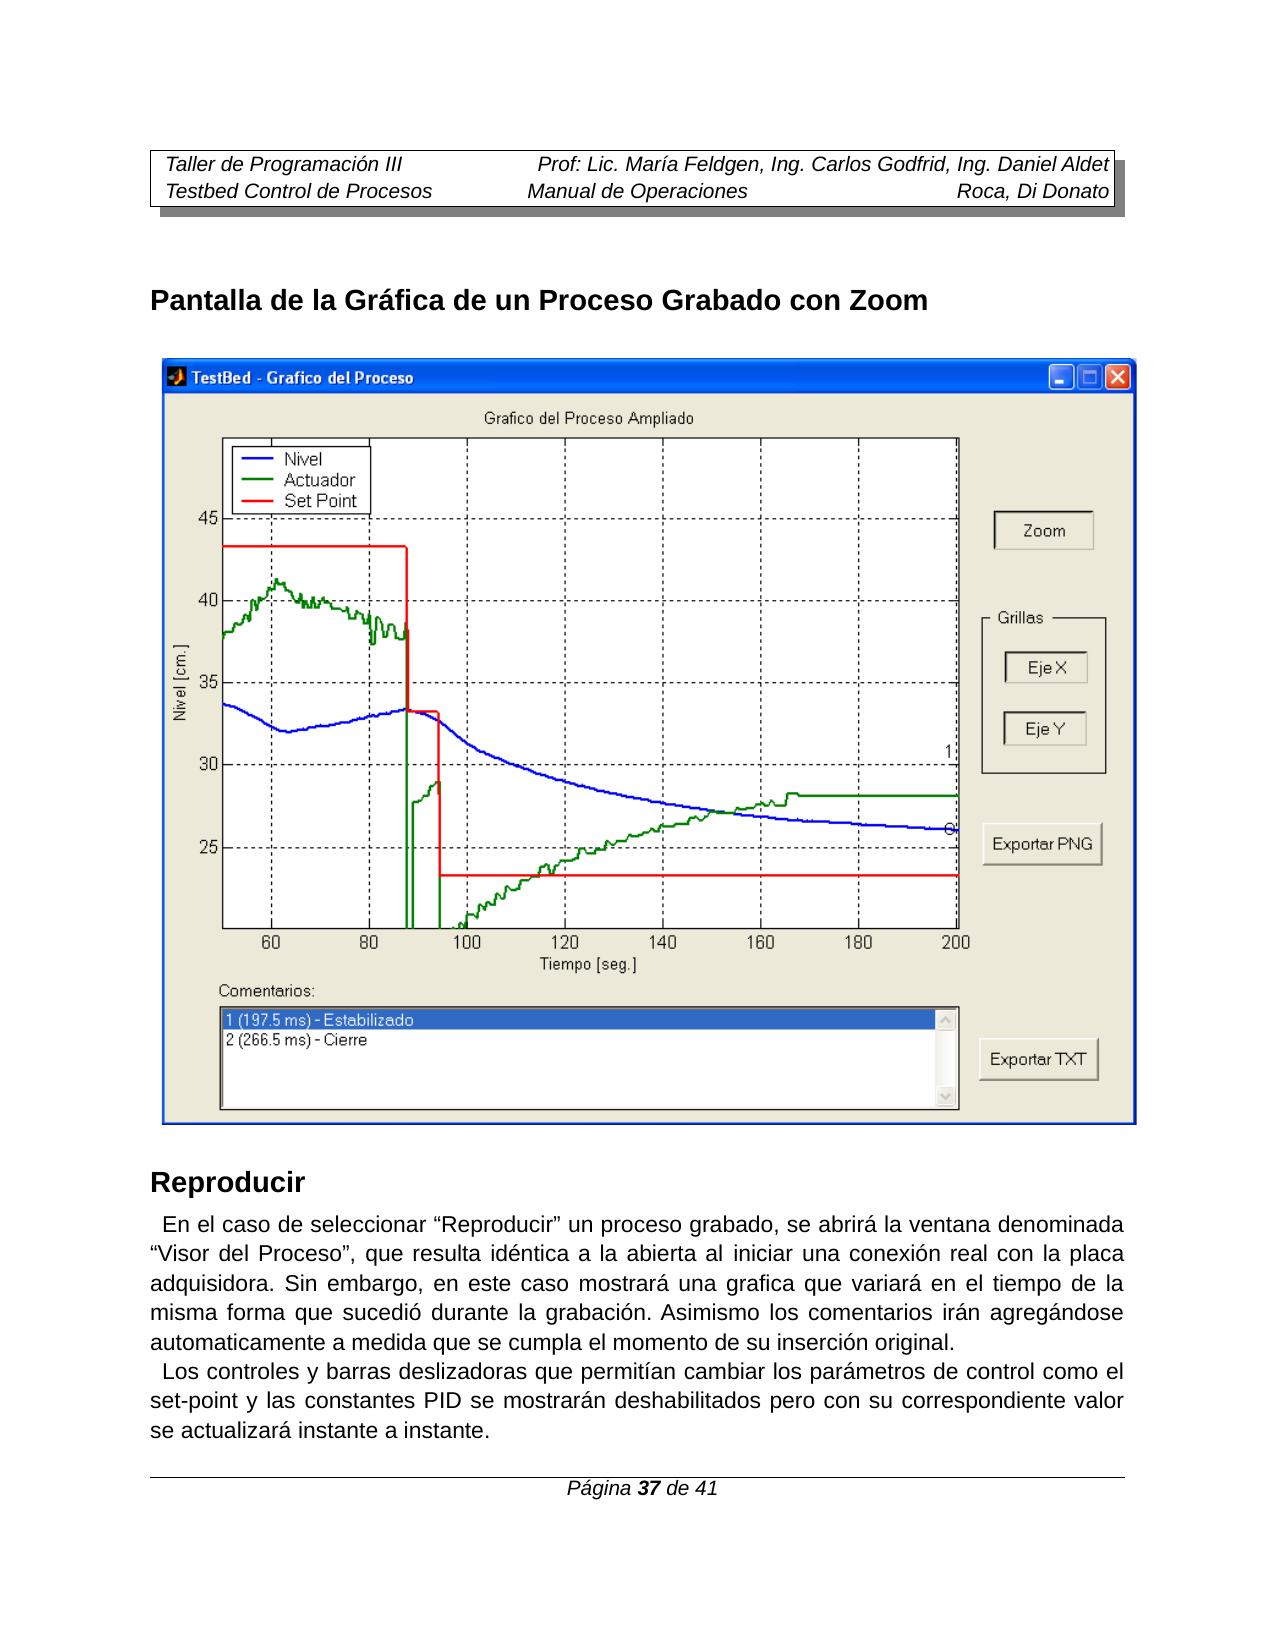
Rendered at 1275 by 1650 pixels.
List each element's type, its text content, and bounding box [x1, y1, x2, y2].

text Los controles y barras deslizadoras que permitían cambiar los parámetros de control como el set-point y las constantes PID se mostrarán deshabilitados pero con su correspondiente valor se actualizará instante a instante. [150, 1358, 1125, 1443]
subtitle Pantalla de la Gráfica de un Proceso Grabado con Zoom [150, 283, 1125, 316]
subtitle Reproducir [150, 1166, 1125, 1198]
picture [161, 358, 1137, 1125]
text En el caso de seleccionar “Reproducir” un proceso grabado, se abrirá la ventana denominada “Visor del Proceso”, que resulta idéntica a la abierta al iniciar una conexión real con la placa adquisidora. Sin embargo, en este caso mostrará una grafica que variará en el tiempo de la misma forma que sucedió durante la grabación. Asimismo los comentarios irán agregándose automaticamente a medida que se cumpla el momento de su inserción original. [150, 1212, 1125, 1355]
